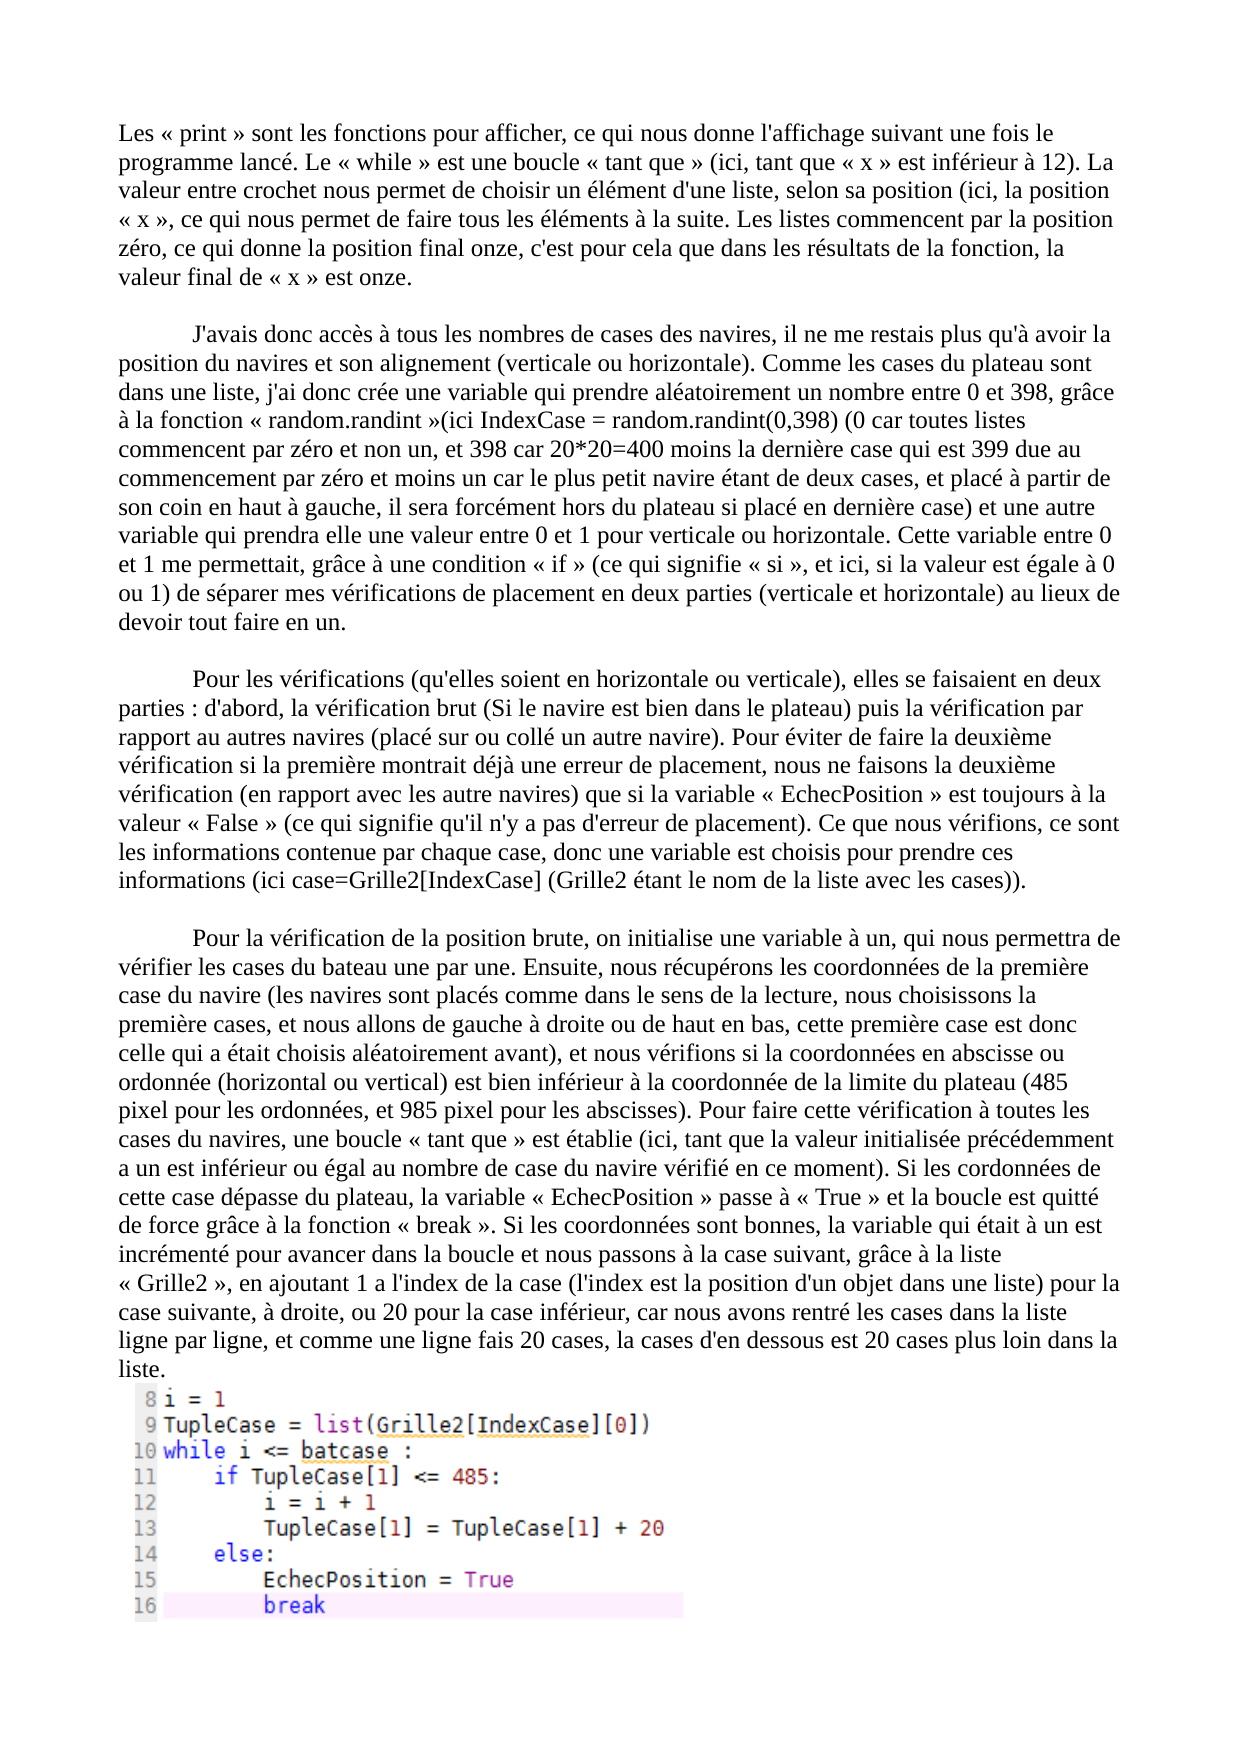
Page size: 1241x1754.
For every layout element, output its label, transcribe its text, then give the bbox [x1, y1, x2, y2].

text J'avais donc accès à tous les nombres de cases des navires, il ne me restais plus qu'à avoir la position du navires et son alignement (verticale ou horizontale). Comme les cases du plateau sont dans une liste, j'ai donc crée une variable qui prendre aléatoirement un nombre entre 0 et 398, grâce à la fonction « random.randint »(ici IndexCase = random.randint(0,398) (0 car toutes listes commencent par zéro et non un, et 398 car 20*20=400 moins la dernière case qui est 399 due au commencement par zéro et moins un car le plus petit navire étant de deux cases, et placé à partir de son coin en haut à gauche, il sera forcément hors du plateau si placé en dernière case) et une autre variable qui prendra elle une valeur entre 0 et 1 pour verticale ou horizontale. Cette variable entre 0 et 1 me permettait, grâce à une condition « if » (ce qui signifie « si », et ici, si la valeur est égale à 0 ou 1) de séparer mes vérifications de placement en deux parties (verticale et horizontale) au lieux de devoir tout faire en un. [118, 319, 1122, 636]
text Les « print » sont les fonctions pour afficher, ce qui nous donne l'affichage suivant une fois le programme lancé. Le « while » est une boucle « tant que » (ici, tant que « x » est inférieur à 12). La valeur entre crochet nous permet de choisir un élément d'une liste, selon sa position (ici, la position « x », ce qui nous permet de faire tous les éléments à la suite. Les listes commencent par la position zéro, ce qui donne la position final onze, c'est pour cela que dans les résultats de la fonction, la valeur final de « x » est onze. [118, 118, 1122, 291]
picture [134, 1383, 684, 1622]
text Pour la vérification de la position brute, on initialise une variable à un, qui nous permettra de vérifier les cases du bateau une par une. Ensuite, nous récupérons les coordonnées de la première case du navire (les navires sont placés comme dans le sens de la lecture, nous choisissons la première cases, et nous allons de gauche à droite ou de haut en bas, cette première case est donc celle qui a était choisis aléatoirement avant), et nous vérifions si la coordonnées en abscisse ou ordonnée (horizontal ou vertical) est bien inférieur à la coordonnée de la limite du plateau (485 pixel pour les ordonnées, et 985 pixel pour les abscisses). Pour faire cette vérification à toutes les cases du navires, une boucle « tant que » est établie (ici, tant que la valeur initialisée précédemment a un est inférieur ou égal au nombre de case du navire vérifié en ce moment). Si les cordonnées de cette case dépasse du plateau, la variable « EchecPosition » passe à « True » et la boucle est quitté de force grâce à la fonction « break ». Si les coordonnées sont bonnes, la variable qui était à un est incrémenté pour avancer dans la boucle et nous passons à la case suivant, grâce à la liste « Grille2 », en ajoutant 1 a l'index de la case (l'index est la position d'un objet dans une liste) pour la case suivante, à droite, ou 20 pour la case inférieur, car nous avons rentré les cases dans la liste ligne par ligne, et comme une ligne fais 20 cases, la cases d'en dessous est 20 cases plus loin dans la liste. [118, 923, 1122, 1383]
text Pour les vérifications (qu'elles soient en horizontale ou verticale), elles se faisaient en deux parties : d'abord, la vérification brut (Si le navire est bien dans le plateau) puis la vérification par rapport au autres navires (placé sur ou collé un autre navire). Pour éviter de faire la deuxième vérification si la première montrait déjà une erreur de placement, nous ne faisons la deuxième vérification (en rapport avec les autre navires) que si la variable « EchecPosition » est toujours à la valeur « False » (ce qui signifie qu'il n'y a pas d'erreur de placement). Ce que nous vérifions, ce sont les informations contenue par chaque case, donc une variable est choisis pour prendre ces informations (ici case=Grille2[IndexCase] (Grille2 étant le nom de la liste avec les cases)). [118, 664, 1122, 894]
